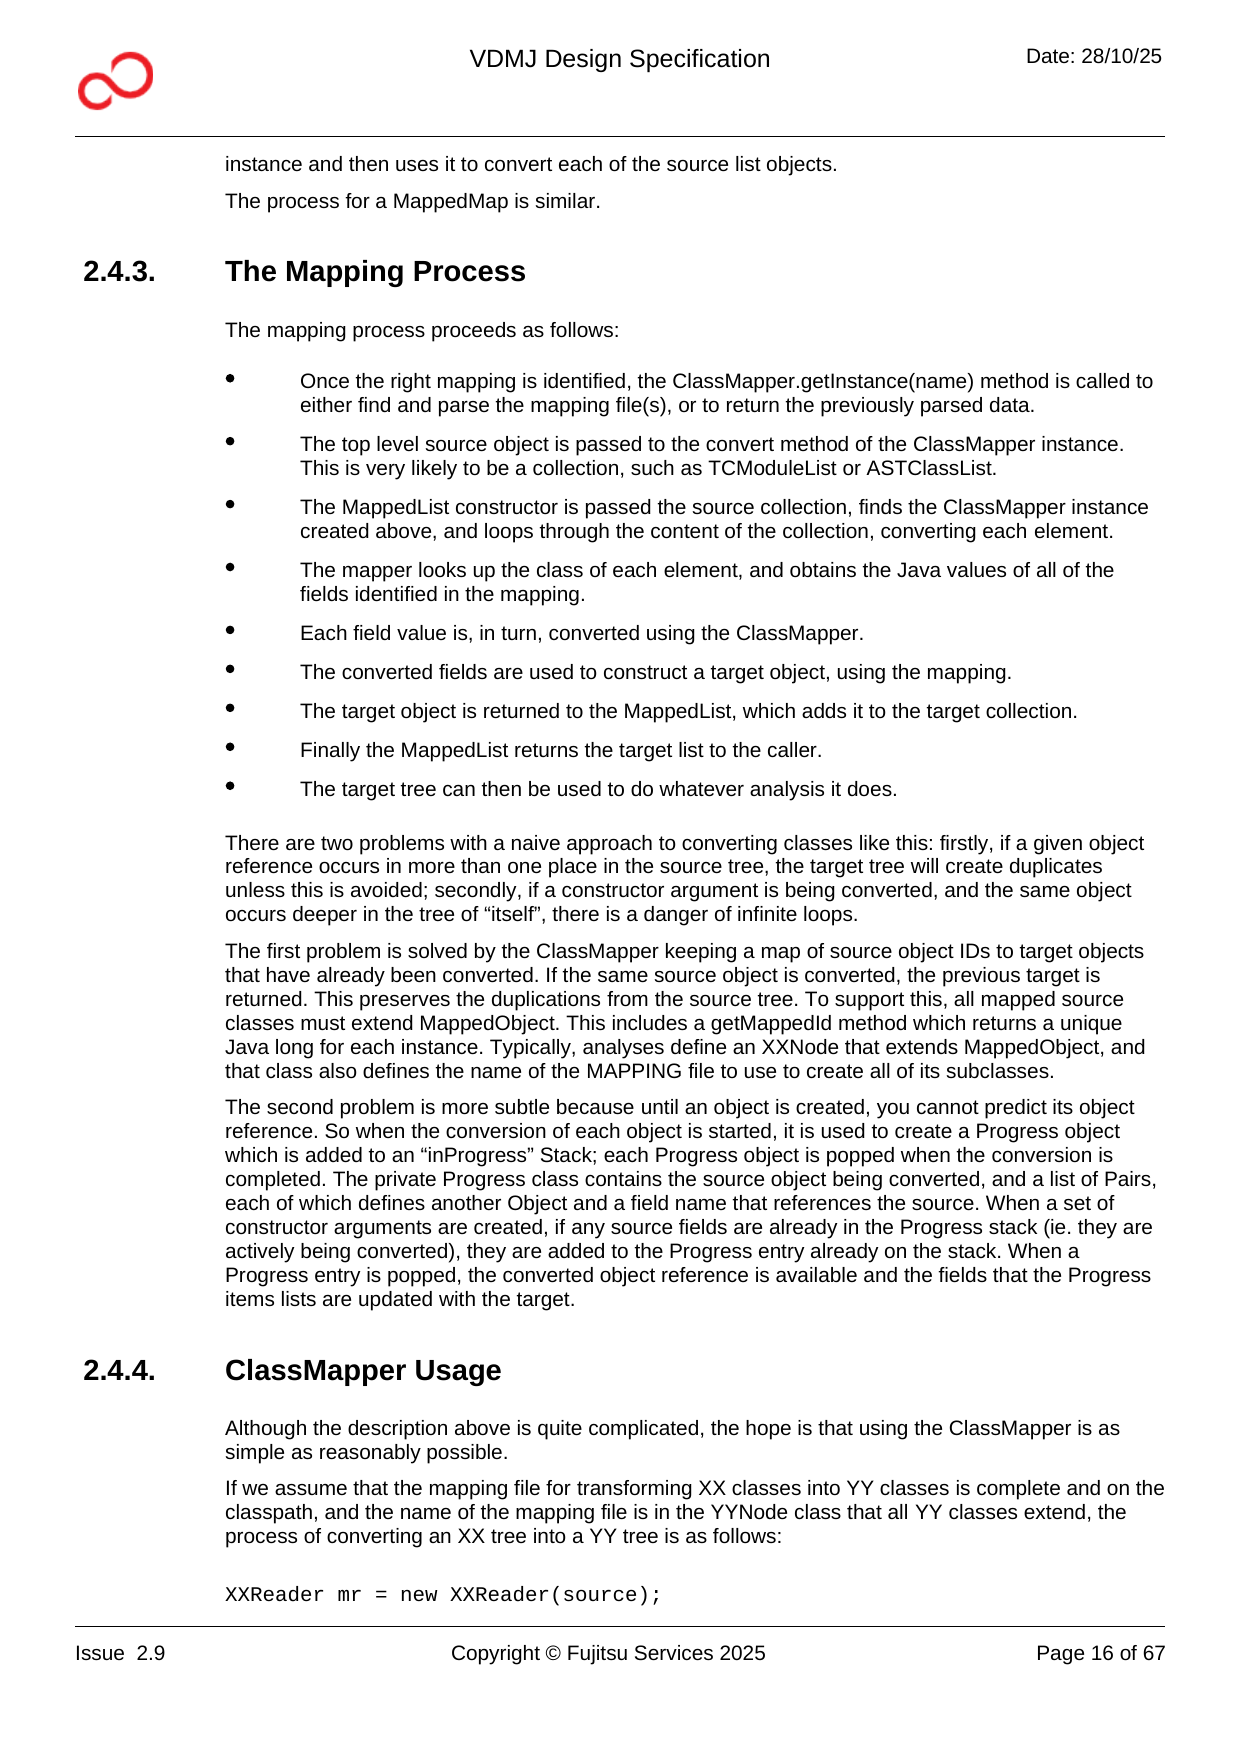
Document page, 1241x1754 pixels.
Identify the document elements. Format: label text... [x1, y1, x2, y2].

subtitle ClassMapper Usage [75, 1353, 1165, 1386]
picture [78, 44, 153, 120]
text If we assume that the mapping file for transforming XX classes into YY classes is complete and on the classpath, and the name of the mapping file is in the YYNode class that all YY classes extend, the process of converting an XX tree into a YY tree is as follows: [225, 1477, 1165, 1548]
text Although the description above is quite complicated, the hope is that using the ClassMapper is as simple as reasonably possible. [225, 1416, 1165, 1464]
list The target tree can then be used to do whatever analysis it does. [225, 777, 1165, 801]
text XXReader mr = new XXReader(source); [225, 1583, 1165, 1606]
text The mapping process proceeds as follows: [225, 318, 1165, 342]
list The top level source object is passed to the convert method of the ClassMapper instance. This is very likely to be a collection, such as TCModuleList or ASTClassList. [225, 432, 1165, 480]
list Finally the MappedList returns the target list to the caller. [225, 738, 1165, 762]
text instance and then uses it to convert each of the source list objects. [225, 152, 1165, 176]
text There are two problems with a naive approach to converting classes like this: firstly, if a given object reference occurs in more than one place in the source tree, the target tree will create duplicates unless this is avoided; secondly, if a constructor argument is being converted, and the same object occurs deeper in the tree of “itself”, there is a danger of infinite loops. [225, 831, 1165, 927]
list Each field value is, in turn, converted using the ClassMapper. [225, 621, 1165, 645]
list The MappedList constructor is passed the source collection, finds the ClassMapper instance created above, and loops through the content of the collection, converting each element. [225, 495, 1165, 543]
list Once the right mapping is identified, the ClassMapper.getInstance(name) method is called to either find and parse the mapping file(s), or to return the previously parsed data. [225, 369, 1165, 417]
text The second problem is more subtle because until an object is created, you cannot predict its object reference. So when the conversion of each object is started, it is used to create a Progress object which is added to an “inProgress” Stack; each Progress object is popped when the conversion is completed. The private Progress class contains the source object being converted, and a list of Pairs, each of which defines another Object and a field name that references the source. When a set of constructor arguments are created, if any source fields are already in the Progress stack (ie. they are actively being converted), they are added to the Progress entry already on the stack. When a Progress entry is popped, the converted object reference is available and the fields that the Progress items lists are updated with the target. [225, 1095, 1165, 1311]
text The first problem is solved by the ClassMapper keeping a map of source object IDs to target objects that have already been converted. If the same source object is converted, the previous target is returned. This preserves the duplications from the source tree. To support this, all mapped source classes must extend MappedObject. This includes a getMappedId method which returns a unique Java long for each instance. Typically, analyses define an XXNode that extends MappedObject, and that class also defines the name of the MAPPING file to use to create all of its subclasses. [225, 939, 1165, 1083]
list The target object is returned to the MappedList, which adds it to the target collection. [225, 699, 1165, 723]
text The process for a MappedMap is similar. [225, 189, 1165, 213]
subtitle The Mapping Process [75, 255, 1165, 288]
list The mapper looks up the class of each element, and obtains the Java values of all of the fields identified in the mapping. [225, 558, 1165, 606]
list The converted fields are used to construct a target object, using the mapping. [225, 660, 1165, 684]
